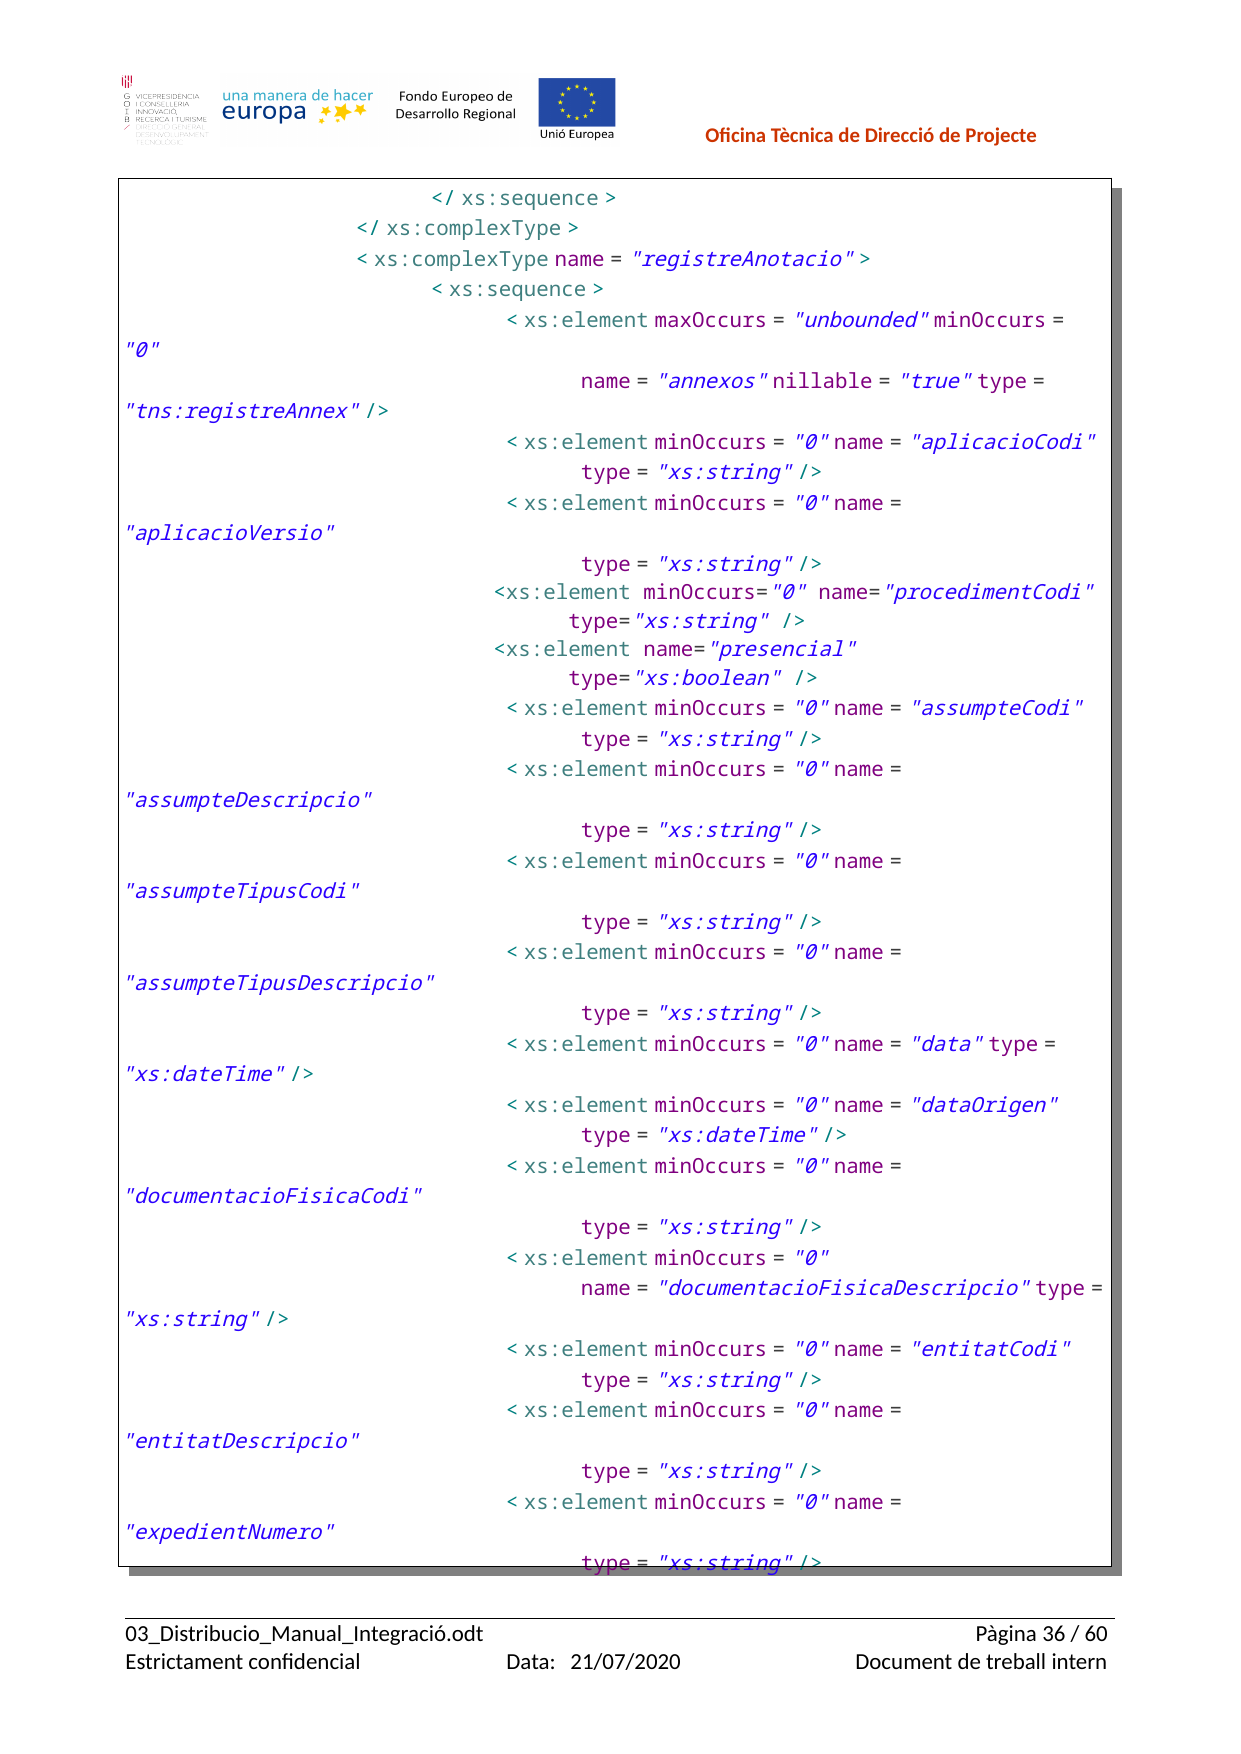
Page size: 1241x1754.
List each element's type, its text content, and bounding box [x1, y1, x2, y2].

text < xs:element minOccurs = "0" name = "assumpteTipusCodi" [119, 841, 1111, 902]
text type = "xs:string" /> [119, 1451, 1111, 1482]
text < xs:element minOccurs = "0" name = "assumpteDescripcio" [119, 749, 1111, 810]
text < xs:element maxOccurs = "unbounded" minOccurs = "0" [119, 300, 1111, 361]
text </ xs:complexType > [119, 208, 1111, 239]
text type = "xs:string" /> [119, 452, 1111, 483]
text type = "xs:string" /> [119, 1543, 1111, 1566]
text < xs:sequence > [119, 269, 1111, 300]
picture [118, 73, 213, 147]
text type = "xs:string" /> [119, 993, 1111, 1024]
text < xs:element minOccurs = "0" name = "aplicacioCodi" [119, 422, 1111, 452]
text < xs:element minOccurs = "0" name = "documentacioFisicaCodi" [119, 1146, 1111, 1207]
text < xs:element minOccurs = "0" name = "aplicacioVersio" [119, 483, 1111, 544]
text < xs:element minOccurs = "0" name = "assumpteTipusDescripcio" [119, 932, 1111, 993]
text < xs:complexType name = "registreAnotacio" > [119, 239, 1111, 269]
text type = "xs:dateTime" /> [119, 1116, 1111, 1146]
text < xs:element minOccurs = "0" name = "assumpteCodi" [119, 688, 1111, 719]
text <xs:element name="presencial" [119, 631, 1111, 660]
text type = "xs:string" /> [119, 1360, 1111, 1390]
text <xs:element minOccurs="0" name="procedimentCodi" [119, 574, 1111, 603]
text < xs:element minOccurs = "0" [119, 1238, 1111, 1268]
text type = "xs:string" /> [119, 810, 1111, 841]
text name = "annexos" nillable = "true" type = "tns:registreAnnex" /> [119, 361, 1111, 422]
text < xs:element minOccurs = "0" name = "expedientNumero" [119, 1482, 1111, 1543]
text < xs:element minOccurs = "0" name = "entitatCodi" [119, 1329, 1111, 1360]
text < xs:element minOccurs = "0" name = "dataOrigen" [119, 1085, 1111, 1116]
text type = "xs:string" /> [119, 544, 1111, 574]
picture [219, 73, 621, 147]
text < xs:element minOccurs = "0" name = "entitatDescripcio" [119, 1390, 1111, 1451]
text type="xs:boolean" /> [119, 660, 1111, 688]
text name = "documentacioFisicaDescripcio" type = "xs:string" /> [119, 1268, 1111, 1329]
text type = "xs:string" /> [119, 1207, 1111, 1238]
text type = "xs:string" /> [119, 719, 1111, 749]
text type = "xs:string" /> [119, 902, 1111, 932]
text type="xs:string" /> [119, 603, 1111, 631]
text </ xs:sequence > [119, 179, 1111, 208]
text < xs:element minOccurs = "0" name = "data" type = "xs:dateTime" /> [119, 1024, 1111, 1085]
